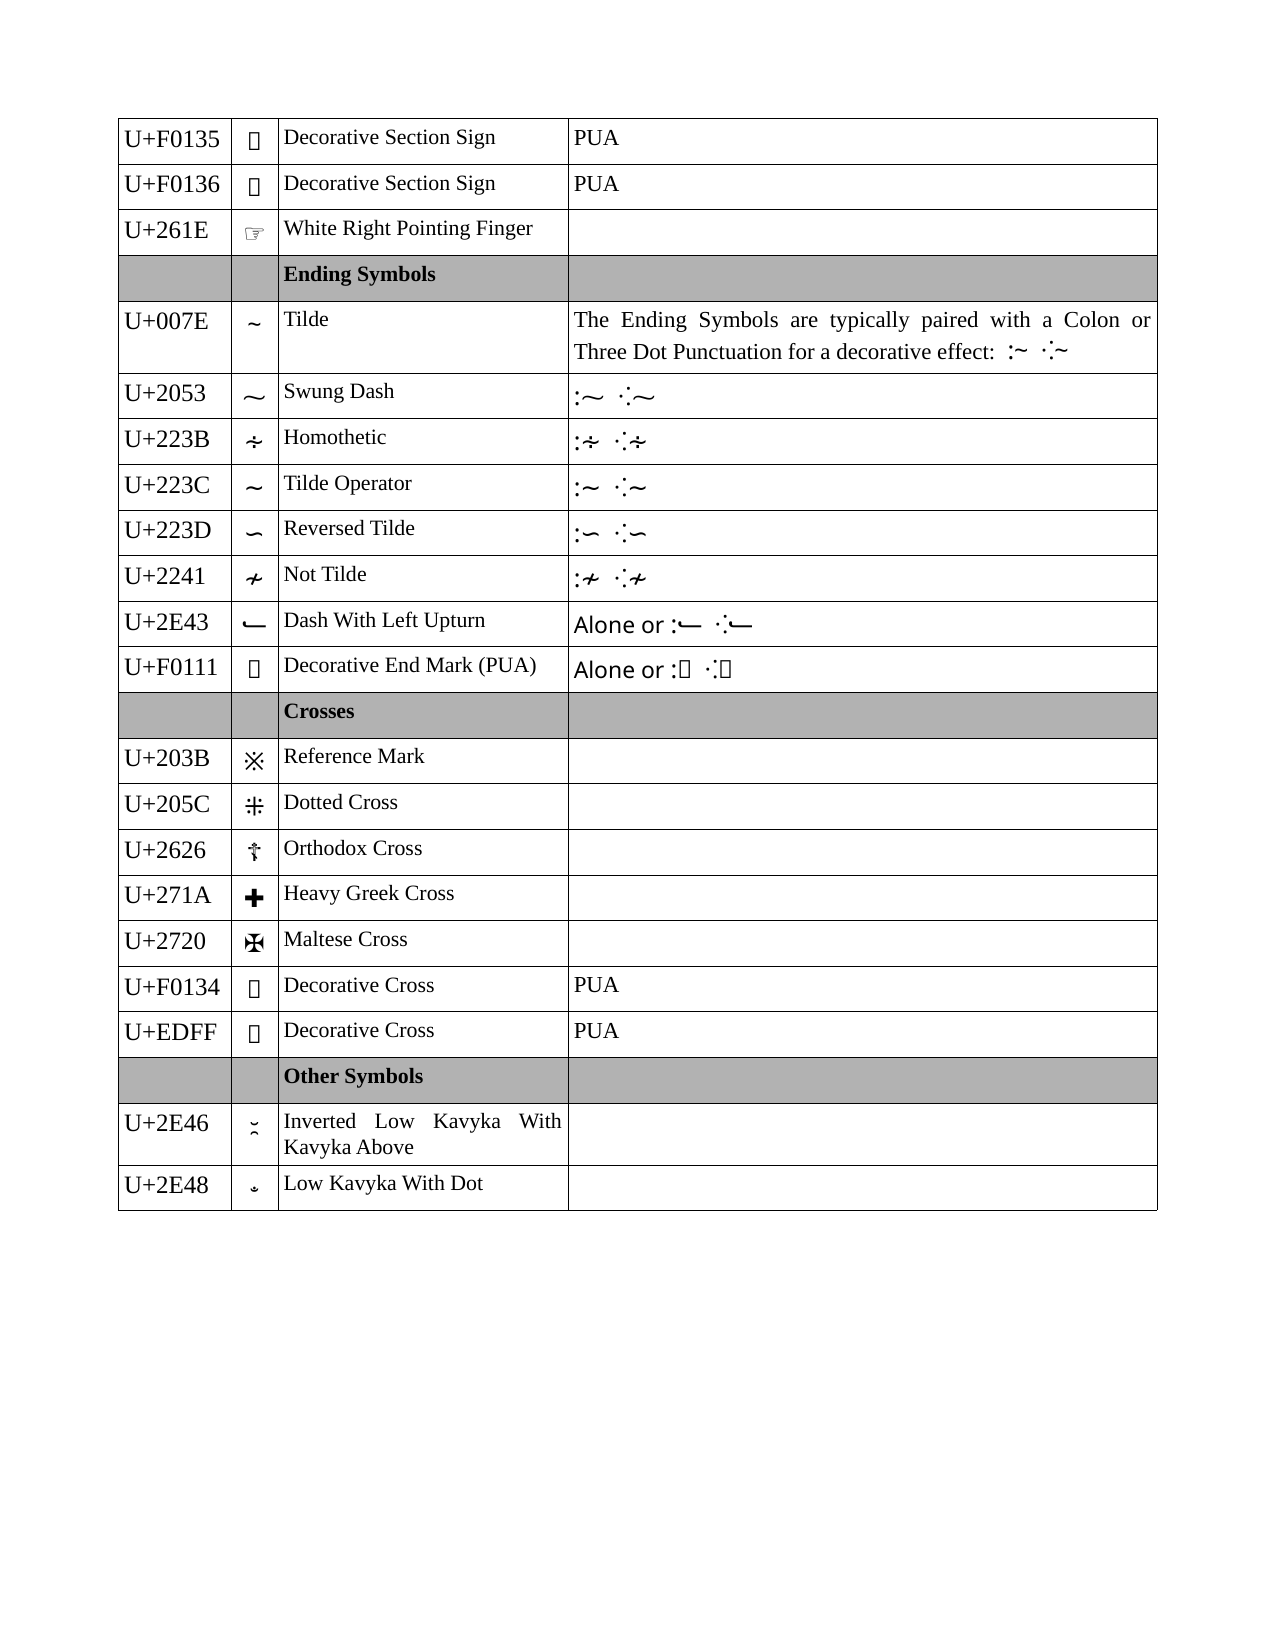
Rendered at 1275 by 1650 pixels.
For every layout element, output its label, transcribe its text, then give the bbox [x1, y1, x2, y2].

table_cell White Right Pointing Finger [279, 210, 568, 255]
table_cell [119, 256, 231, 301]
table_cell ⹃ [232, 602, 278, 646]
table_cell U+F0111 [119, 647, 231, 692]
table_cell 󰄵 [232, 119, 278, 164]
table_cell Dash With Left Upturn [279, 602, 568, 646]
table_cell Decorative End Mark (PUA) [279, 647, 568, 692]
table_cell [569, 1104, 1157, 1164]
table_cell Not Tilde [279, 556, 568, 601]
table_cell Other Symbols [279, 1058, 568, 1103]
table_cell [569, 256, 1157, 301]
table_cell [569, 693, 1157, 738]
table_cell [569, 784, 1157, 829]
table_cell U+F0136 [119, 165, 231, 209]
table_cell U+2053 [119, 374, 231, 418]
table_cell [569, 1058, 1157, 1103]
table_cell ⹆ [232, 1104, 278, 1164]
table_cell ☞ [232, 210, 278, 255]
table_cell [232, 693, 278, 738]
table_cell U+223D [119, 511, 231, 555]
table_cell [569, 739, 1157, 783]
table_cell [569, 210, 1157, 255]
table_cell [569, 921, 1157, 966]
table_cell PUA [569, 119, 1157, 164]
table_cell ≁ [232, 556, 278, 601]
table_cell Swung Dash [279, 374, 568, 418]
table_cell U+2E46 [119, 1104, 231, 1164]
table_cell ☦ [232, 830, 278, 874]
table_cell U+2E48 [119, 1166, 231, 1210]
table_cell Crosses [279, 693, 568, 738]
table_cell PUA [569, 1012, 1157, 1057]
table_cell 󰄶 [232, 165, 278, 209]
table_cell U+F0134 [119, 967, 231, 1011]
table_cell ※ [232, 739, 278, 783]
table_cell U+F0135 [119, 119, 231, 164]
table_cell Decorative Section Sign [279, 119, 568, 164]
table_cell U+205C [119, 784, 231, 829]
table_cell U+271A [119, 876, 231, 920]
table_cell Orthodox Cross [279, 830, 568, 874]
table_cell Homothetic [279, 419, 568, 464]
table_cell Alone or :󰄑 ⁖󰄑 [569, 647, 1157, 692]
table_cell U+223B [119, 419, 231, 464]
table_cell [569, 1166, 1157, 1210]
table_cell ∼ [232, 465, 278, 509]
table_cell Reference Mark [279, 739, 568, 783]
table_cell Dotted Cross [279, 784, 568, 829]
table_cell ⁜ [232, 784, 278, 829]
table_cell Tilde Operator [279, 465, 568, 509]
table_cell U+2626 [119, 830, 231, 874]
table_cell Tilde [279, 302, 568, 373]
table_cell ✠ [232, 921, 278, 966]
table_cell [119, 693, 231, 738]
table_cell Inverted Low Kavyka With Kavyka Above [279, 1104, 568, 1164]
table_cell Reversed Tilde [279, 511, 568, 555]
table_cell [569, 876, 1157, 920]
table_cell U+2720 [119, 921, 231, 966]
table_cell Ending Symbols [279, 256, 568, 301]
table_cell Maltese Cross [279, 921, 568, 966]
table_cell U+203B [119, 739, 231, 783]
table_cell [569, 830, 1157, 874]
table_cell U+261E [119, 210, 231, 255]
table_cell The Ending Symbols are typically paired with a Colon or Three Dot Punctuation for a decorative effect: :~ ⁖~ [569, 302, 1157, 373]
table_cell ~ [232, 302, 278, 373]
table_cell U+223C [119, 465, 231, 509]
table_cell 󰄑 [232, 647, 278, 692]
table_cell U+EDFF [119, 1012, 231, 1057]
table_cell U+007E [119, 302, 231, 373]
table_cell Alone or :⹃ ⁖⹃ [569, 602, 1157, 646]
table_cell :≁ ⁖≁ [569, 556, 1157, 601]
table_cell ⁓ [232, 374, 278, 418]
table_cell :∻ ⁖∻ [569, 419, 1157, 464]
table_cell ∻ [232, 419, 278, 464]
table_cell Low Kavyka With Dot [279, 1166, 568, 1210]
table_cell Decorative Section Sign [279, 165, 568, 209]
table_cell Decorative Cross [279, 1012, 568, 1057]
table_cell :⁓ ⁖⁓ [569, 374, 1157, 418]
table_cell :∽ ⁖∽ [569, 511, 1157, 555]
table_cell [232, 1058, 278, 1103]
table_cell :∼ ⁖∼ [569, 465, 1157, 509]
table_cell PUA [569, 165, 1157, 209]
table_cell U+2241 [119, 556, 231, 601]
table_cell PUA [569, 967, 1157, 1011]
table_cell Decorative Cross [279, 967, 568, 1011]
table_cell ⹈ [232, 1166, 278, 1210]
table_cell ∽ [232, 511, 278, 555]
table_cell 󰄴 [232, 967, 278, 1011]
table_cell  [232, 1012, 278, 1057]
table_cell [232, 256, 278, 301]
table_cell [119, 1058, 231, 1103]
table_cell ✚ [232, 876, 278, 920]
table_cell Heavy Greek Cross [279, 876, 568, 920]
table_cell U+2E43 [119, 602, 231, 646]
